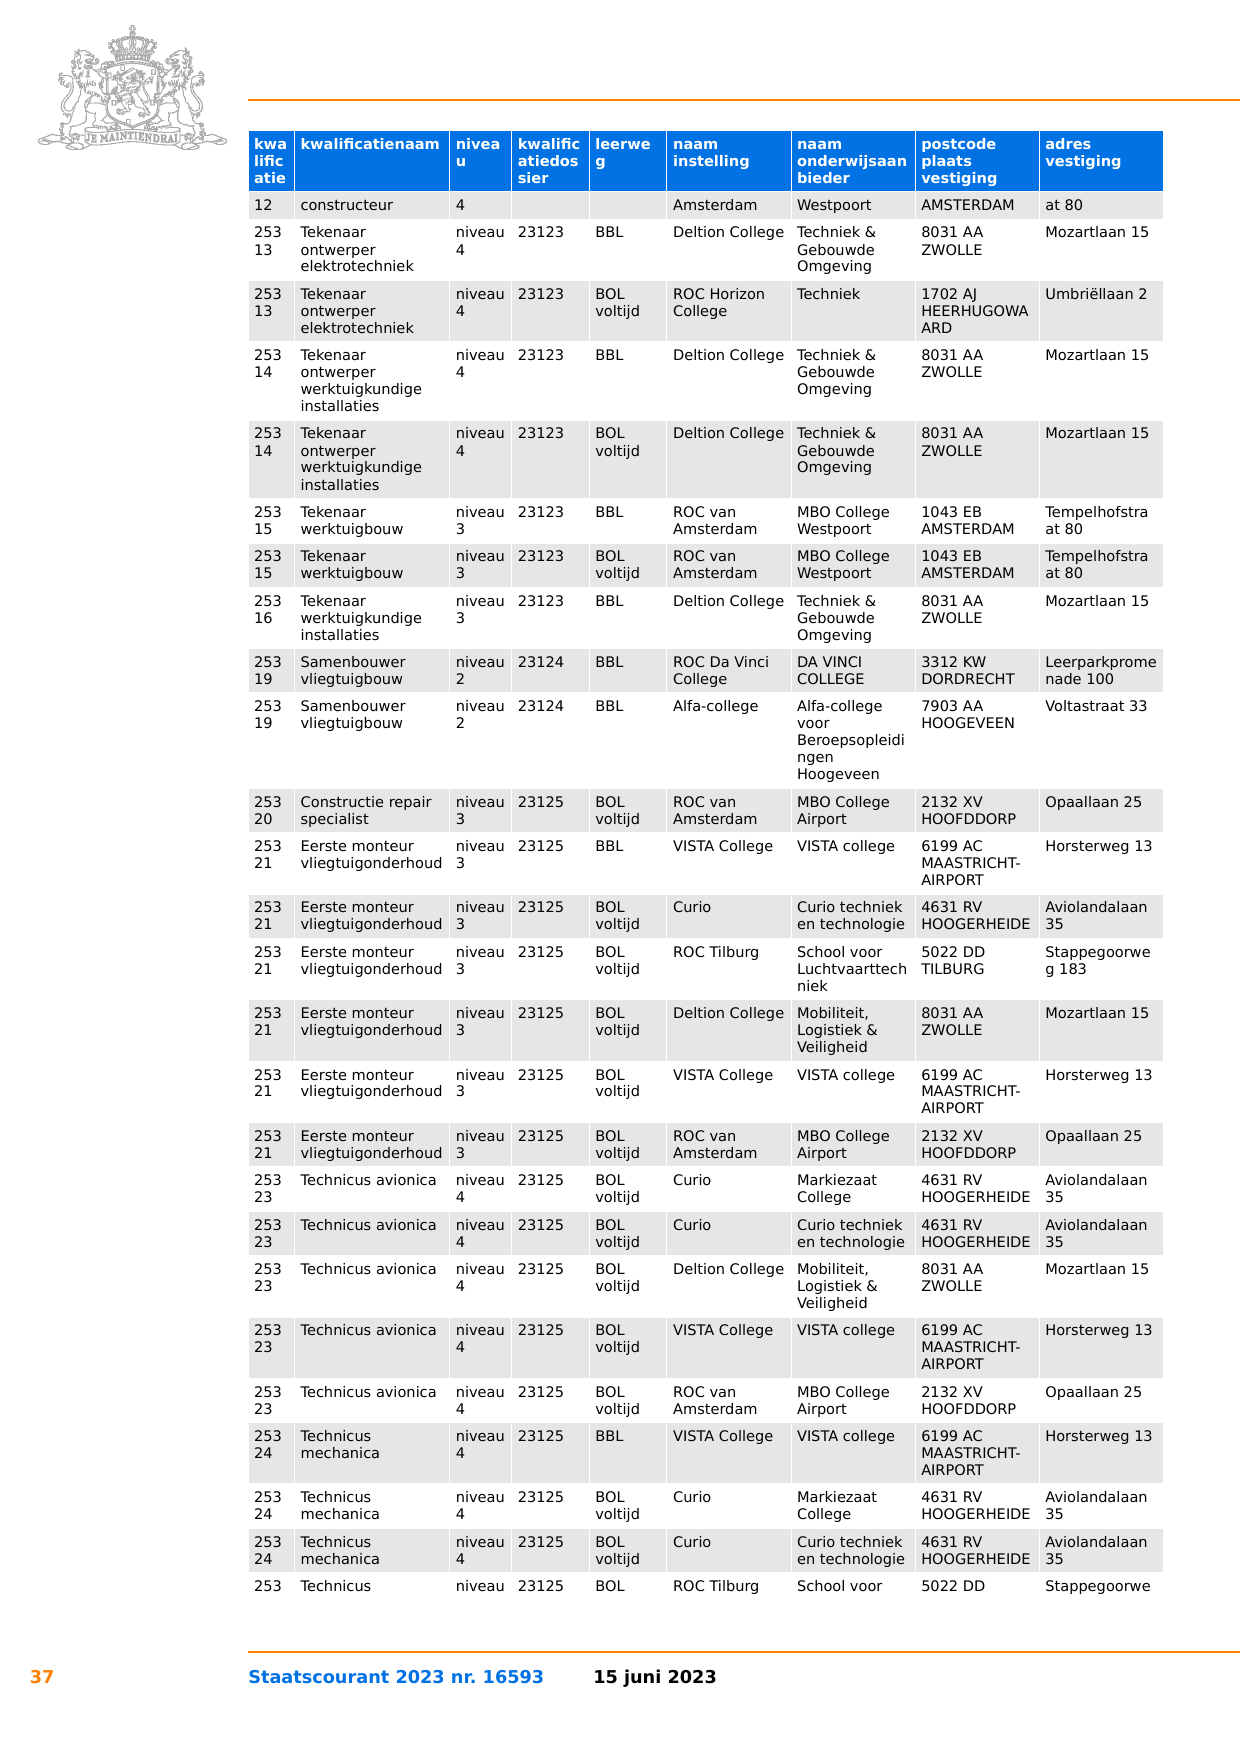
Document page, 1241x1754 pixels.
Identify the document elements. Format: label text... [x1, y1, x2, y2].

table_cell MBO College Airport [792, 789, 915, 832]
table_cell Aviolandalaan 35 [1040, 1212, 1163, 1255]
table_header kwalificatiedossier [512, 131, 589, 191]
table_cell niveau 3 [450, 939, 511, 999]
table_cell 25321 [249, 1062, 294, 1122]
table_cell at 80 [1040, 192, 1163, 219]
table_cell Technicus mechanica [295, 1529, 449, 1572]
table_cell BBL [590, 220, 666, 280]
table_cell BBL [590, 588, 666, 648]
table_cell 23124 [512, 694, 589, 788]
table_cell Amsterdam [667, 192, 791, 219]
table_header leerweg [590, 131, 666, 191]
table_cell niveau 4 [450, 1379, 511, 1422]
table_cell 25320 [249, 789, 294, 832]
table_cell 25323 [249, 1168, 294, 1211]
table_cell Horsterweg 13 [1040, 1423, 1163, 1483]
table_cell 25323 [249, 1318, 294, 1378]
table_cell BOL voltijd [590, 939, 666, 999]
table_cell Techniek & Gebouwde Omgeving [792, 421, 915, 498]
table_cell niveau 4 [450, 1168, 511, 1211]
table_cell VISTA college [792, 833, 915, 893]
table_cell BOL voltijd [590, 1123, 666, 1166]
table_cell Eerste monteur vliegtuigonderhoud [295, 833, 449, 893]
table_cell 25314 [249, 421, 294, 498]
table_cell Deltion College [667, 421, 791, 498]
table_cell Curio [667, 1212, 791, 1255]
table_cell 1043 EB AMSTERDAM [916, 499, 1039, 542]
table_cell 25324 [249, 1529, 294, 1572]
table_cell 23125 [512, 1123, 589, 1166]
table_cell Aviolandalaan 35 [1040, 895, 1163, 938]
table_cell Samenbouwer vliegtuigbouw [295, 694, 449, 788]
table_cell BOL voltijd [590, 1212, 666, 1255]
table_cell Aviolandalaan 35 [1040, 1168, 1163, 1211]
picture [38, 25, 227, 150]
table_cell 25323 [249, 1379, 294, 1422]
table_cell 23125 [512, 1379, 589, 1422]
table_cell Horsterweg 13 [1040, 1062, 1163, 1122]
table_cell Opaallaan 25 [1040, 789, 1163, 832]
table_cell Eerste monteur vliegtuigonderhoud [295, 1000, 449, 1061]
table_cell 25321 [249, 895, 294, 938]
table_cell 6199 AC MAASTRICHT-AIRPORT [916, 1318, 1039, 1378]
table_cell niveau 3 [450, 789, 511, 832]
table_cell Aviolandalaan 35 [1040, 1529, 1163, 1572]
table_cell 8031 AA ZWOLLE [916, 220, 1039, 280]
table_cell Tempelhofstraat 80 [1040, 544, 1163, 587]
table_cell Tekenaar werktuigbouw [295, 544, 449, 587]
table_cell Curio techniek en technologie [792, 1212, 915, 1255]
table_cell Opaallaan 25 [1040, 1123, 1163, 1166]
table_cell 23124 [512, 649, 589, 692]
table_cell Mozartlaan 15 [1040, 1256, 1163, 1316]
table_cell 6199 AC MAASTRICHT-AIRPORT [916, 1423, 1039, 1483]
table_cell 25319 [249, 694, 294, 788]
table_cell Horsterweg 13 [1040, 1318, 1163, 1378]
table_cell 25321 [249, 939, 294, 999]
table_cell 25315 [249, 499, 294, 542]
table_cell niveau 4 [450, 220, 511, 280]
table_cell ROC Horizon College [667, 281, 791, 341]
table_cell 4 [450, 192, 511, 219]
table_cell niveau 3 [450, 499, 511, 542]
table_cell BOL voltijd [590, 421, 666, 498]
table_cell Stappegoorwe [1040, 1573, 1163, 1600]
table_cell Technicus avionica [295, 1379, 449, 1422]
table_cell 25323 [249, 1212, 294, 1255]
table_cell BOL voltijd [590, 1485, 666, 1528]
table_cell 253 [249, 1573, 294, 1600]
table_cell niveau 3 [450, 833, 511, 893]
table_cell 7903 AA HOOGEVEEN [916, 694, 1039, 788]
table_cell 8031 AA ZWOLLE [916, 1000, 1039, 1061]
table_cell ROC Tilburg [667, 939, 791, 999]
table_cell 23123 [512, 421, 589, 498]
table_cell 23125 [512, 1212, 589, 1255]
table_cell ROC Tilburg [667, 1573, 791, 1600]
table_cell 25324 [249, 1485, 294, 1528]
table_cell DA VINCI COLLEGE [792, 649, 915, 692]
table_cell MBO College Airport [792, 1123, 915, 1166]
table_cell 23125 [512, 1573, 589, 1600]
table_cell ROC van Amsterdam [667, 1379, 791, 1422]
table_cell Mobiliteit, Logistiek & Veiligheid [792, 1000, 915, 1061]
table_cell Tekenaar ontwerper elektrotechniek [295, 220, 449, 280]
table_cell [590, 192, 666, 219]
table_cell VISTA College [667, 1062, 791, 1122]
table_cell BOL voltijd [590, 1000, 666, 1061]
table_cell Constructie repair specialist [295, 789, 449, 832]
table_header adres vestiging [1040, 131, 1163, 191]
table_cell BOL voltijd [590, 1318, 666, 1378]
table_cell VISTA college [792, 1318, 915, 1378]
table_cell Mozartlaan 15 [1040, 220, 1163, 280]
table_cell niveau 4 [450, 343, 511, 420]
table_cell 25319 [249, 649, 294, 692]
table_cell 4631 RV HOOGERHEIDE [916, 1212, 1039, 1255]
table_cell Eerste monteur vliegtuigonderhoud [295, 939, 449, 999]
table_cell Deltion College [667, 1000, 791, 1061]
table_cell Markiezaat College [792, 1168, 915, 1211]
table_cell niveau [450, 1573, 511, 1600]
table_cell ROC Da Vinci College [667, 649, 791, 692]
table_cell Curio [667, 1168, 791, 1211]
table_cell MBO College Westpoort [792, 544, 915, 587]
table_cell niveau 4 [450, 1212, 511, 1255]
table_cell Curio [667, 1529, 791, 1572]
table_cell 23125 [512, 833, 589, 893]
table_cell School voor [792, 1573, 915, 1600]
table_cell 2132 XV HOOFDDORP [916, 789, 1039, 832]
table_cell VISTA College [667, 833, 791, 893]
table_cell 5022 DD TILBURG [916, 939, 1039, 999]
table_cell Mozartlaan 15 [1040, 588, 1163, 648]
table_cell 6199 AC MAASTRICHT-AIRPORT [916, 1062, 1039, 1122]
table_cell 8031 AA ZWOLLE [916, 588, 1039, 648]
table_cell Deltion College [667, 1256, 791, 1316]
table_cell MBO College Westpoort [792, 499, 915, 542]
table_cell Deltion College [667, 588, 791, 648]
table_cell 2132 XV HOOFDDORP [916, 1123, 1039, 1166]
table_cell VISTA college [792, 1423, 915, 1483]
table_cell 5022 DD [916, 1573, 1039, 1600]
table_cell 1702 AJ HEERHUGOWAARD [916, 281, 1039, 341]
table_cell VISTA College [667, 1423, 791, 1483]
table_cell Tekenaar werktuigkundige installaties [295, 588, 449, 648]
table_cell niveau 2 [450, 694, 511, 788]
table_cell Technicus mechanica [295, 1485, 449, 1528]
table_cell 1043 EB AMSTERDAM [916, 544, 1039, 587]
table_cell niveau 3 [450, 1062, 511, 1122]
table_cell 2132 XV HOOFDDORP [916, 1379, 1039, 1422]
table_cell AMSTERDAM [916, 192, 1039, 219]
table_cell 8031 AA ZWOLLE [916, 421, 1039, 498]
table_cell Mozartlaan 15 [1040, 1000, 1163, 1061]
table_header naam instelling [667, 131, 791, 191]
table_cell Voltastraat 33 [1040, 694, 1163, 788]
table_cell Eerste monteur vliegtuigonderhoud [295, 1123, 449, 1166]
table_cell BOL voltijd [590, 1379, 666, 1422]
table_cell 25314 [249, 343, 294, 420]
table_cell 23125 [512, 1485, 589, 1528]
table_cell 25321 [249, 1000, 294, 1061]
table_cell Techniek [792, 281, 915, 341]
table_cell Tekenaar ontwerper werktuigkundige installaties [295, 421, 449, 498]
table_cell BOL voltijd [590, 789, 666, 832]
table_header kwalificatienaam [295, 131, 449, 191]
table_cell Alfa-college [667, 694, 791, 788]
table_cell MBO College Airport [792, 1379, 915, 1422]
table_cell niveau 4 [450, 1318, 511, 1378]
table_cell 6199 AC MAASTRICHT-AIRPORT [916, 833, 1039, 893]
table_cell Umbriëllaan 2 [1040, 281, 1163, 341]
table_cell 25323 [249, 1256, 294, 1316]
table_cell ROC van Amsterdam [667, 499, 791, 542]
table_cell BBL [590, 499, 666, 542]
table_cell Techniek & Gebouwde Omgeving [792, 343, 915, 420]
table_cell BBL [590, 694, 666, 788]
table_cell 23123 [512, 499, 589, 542]
table_cell Westpoort [792, 192, 915, 219]
table_header kwalificatie [249, 131, 294, 191]
table_cell 25313 [249, 220, 294, 280]
table_cell 23123 [512, 220, 589, 280]
table_cell Tekenaar ontwerper werktuigkundige installaties [295, 343, 449, 420]
table_cell Opaallaan 25 [1040, 1379, 1163, 1422]
table_cell 23125 [512, 1168, 589, 1211]
table_cell Tekenaar werktuigbouw [295, 499, 449, 542]
table_cell Alfa-college voor Beroepsopleidingen Hoogeveen [792, 694, 915, 788]
table_cell Techniek & Gebouwde Omgeving [792, 588, 915, 648]
table_cell Curio techniek en technologie [792, 1529, 915, 1572]
table_cell 23125 [512, 1062, 589, 1122]
table_cell 8031 AA ZWOLLE [916, 343, 1039, 420]
table_cell 4631 RV HOOGERHEIDE [916, 1529, 1039, 1572]
table_cell Technicus avionica [295, 1168, 449, 1211]
table_cell 25324 [249, 1423, 294, 1483]
table_cell 23125 [512, 1529, 589, 1572]
table_cell 25313 [249, 281, 294, 341]
table_cell niveau 4 [450, 1529, 511, 1572]
table_cell 23123 [512, 281, 589, 341]
table_cell 23125 [512, 939, 589, 999]
table_cell 8031 AA ZWOLLE [916, 1256, 1039, 1316]
table_cell [512, 192, 589, 219]
table_cell Techniek & Gebouwde Omgeving [792, 220, 915, 280]
table_cell 3312 KW DORDRECHT [916, 649, 1039, 692]
table_cell BBL [590, 649, 666, 692]
table_cell 25321 [249, 1123, 294, 1166]
table_cell niveau 2 [450, 649, 511, 692]
table_cell Tekenaar ontwerper elektrotechniek [295, 281, 449, 341]
table_cell Tempelhofstraat 80 [1040, 499, 1163, 542]
table_cell ROC van Amsterdam [667, 544, 791, 587]
table_cell 25316 [249, 588, 294, 648]
table_cell niveau 4 [450, 281, 511, 341]
table_cell niveau 3 [450, 1123, 511, 1166]
table_cell BBL [590, 343, 666, 420]
table_cell Curio techniek en technologie [792, 895, 915, 938]
table_cell niveau 4 [450, 1256, 511, 1316]
table_header niveau [450, 131, 511, 191]
table_cell 23125 [512, 1000, 589, 1061]
table_cell ROC van Amsterdam [667, 1123, 791, 1166]
table_cell niveau 4 [450, 1485, 511, 1528]
table_cell Technicus mechanica [295, 1423, 449, 1483]
table_cell constructeur [295, 192, 449, 219]
table_cell niveau 3 [450, 895, 511, 938]
table_cell Horsterweg 13 [1040, 833, 1163, 893]
table_cell BBL [590, 1423, 666, 1483]
table_cell Stappegoorweg 183 [1040, 939, 1163, 999]
table_cell School voor Luchtvaarttechniek [792, 939, 915, 999]
table_header naam onderwijsaanbieder [792, 131, 915, 191]
table_cell Eerste monteur vliegtuigonderhoud [295, 895, 449, 938]
table_cell niveau 3 [450, 544, 511, 587]
table_cell BOL voltijd [590, 1256, 666, 1316]
table_cell Markiezaat College [792, 1485, 915, 1528]
table_cell Technicus avionica [295, 1256, 449, 1316]
table_cell 23125 [512, 1318, 589, 1378]
table_cell BOL voltijd [590, 1529, 666, 1572]
table_cell Curio [667, 1485, 791, 1528]
table_cell BOL voltijd [590, 544, 666, 587]
table_cell niveau 3 [450, 1000, 511, 1061]
table_cell Eerste monteur vliegtuigonderhoud [295, 1062, 449, 1122]
table_cell 4631 RV HOOGERHEIDE [916, 1168, 1039, 1211]
table_cell Mozartlaan 15 [1040, 421, 1163, 498]
table_cell 4631 RV HOOGERHEIDE [916, 895, 1039, 938]
table_cell BOL [590, 1573, 666, 1600]
table_cell 25315 [249, 544, 294, 587]
table_cell Technicus [295, 1573, 449, 1600]
table_cell Technicus avionica [295, 1212, 449, 1255]
table_cell 23123 [512, 544, 589, 587]
table_cell 23123 [512, 343, 589, 420]
table_cell niveau 4 [450, 1423, 511, 1483]
table_cell 25321 [249, 833, 294, 893]
table_cell niveau 3 [450, 588, 511, 648]
table_cell 23125 [512, 789, 589, 832]
table_cell BBL [590, 833, 666, 893]
table_cell BOL voltijd [590, 895, 666, 938]
table_cell Mobiliteit, Logistiek & Veiligheid [792, 1256, 915, 1316]
table_cell Deltion College [667, 343, 791, 420]
table_cell BOL voltijd [590, 1168, 666, 1211]
table_cell Curio [667, 895, 791, 938]
table_cell 23125 [512, 895, 589, 938]
table_cell Leerparkpromenade 100 [1040, 649, 1163, 692]
table_cell Mozartlaan 15 [1040, 343, 1163, 420]
table_cell 23125 [512, 1423, 589, 1483]
table_cell ROC van Amsterdam [667, 789, 791, 832]
table_cell niveau 4 [450, 421, 511, 498]
table_cell Samenbouwer vliegtuigbouw [295, 649, 449, 692]
table_header postcode plaats vestiging [916, 131, 1039, 191]
table_cell Deltion College [667, 220, 791, 280]
table_cell Technicus avionica [295, 1318, 449, 1378]
table_cell BOL voltijd [590, 1062, 666, 1122]
table_cell VISTA college [792, 1062, 915, 1122]
table_cell 12 [249, 192, 294, 219]
table_cell 4631 RV HOOGERHEIDE [916, 1485, 1039, 1528]
table_cell VISTA College [667, 1318, 791, 1378]
table_cell BOL voltijd [590, 281, 666, 341]
table_cell 23123 [512, 588, 589, 648]
table_cell Aviolandalaan 35 [1040, 1485, 1163, 1528]
table_cell 23125 [512, 1256, 589, 1316]
